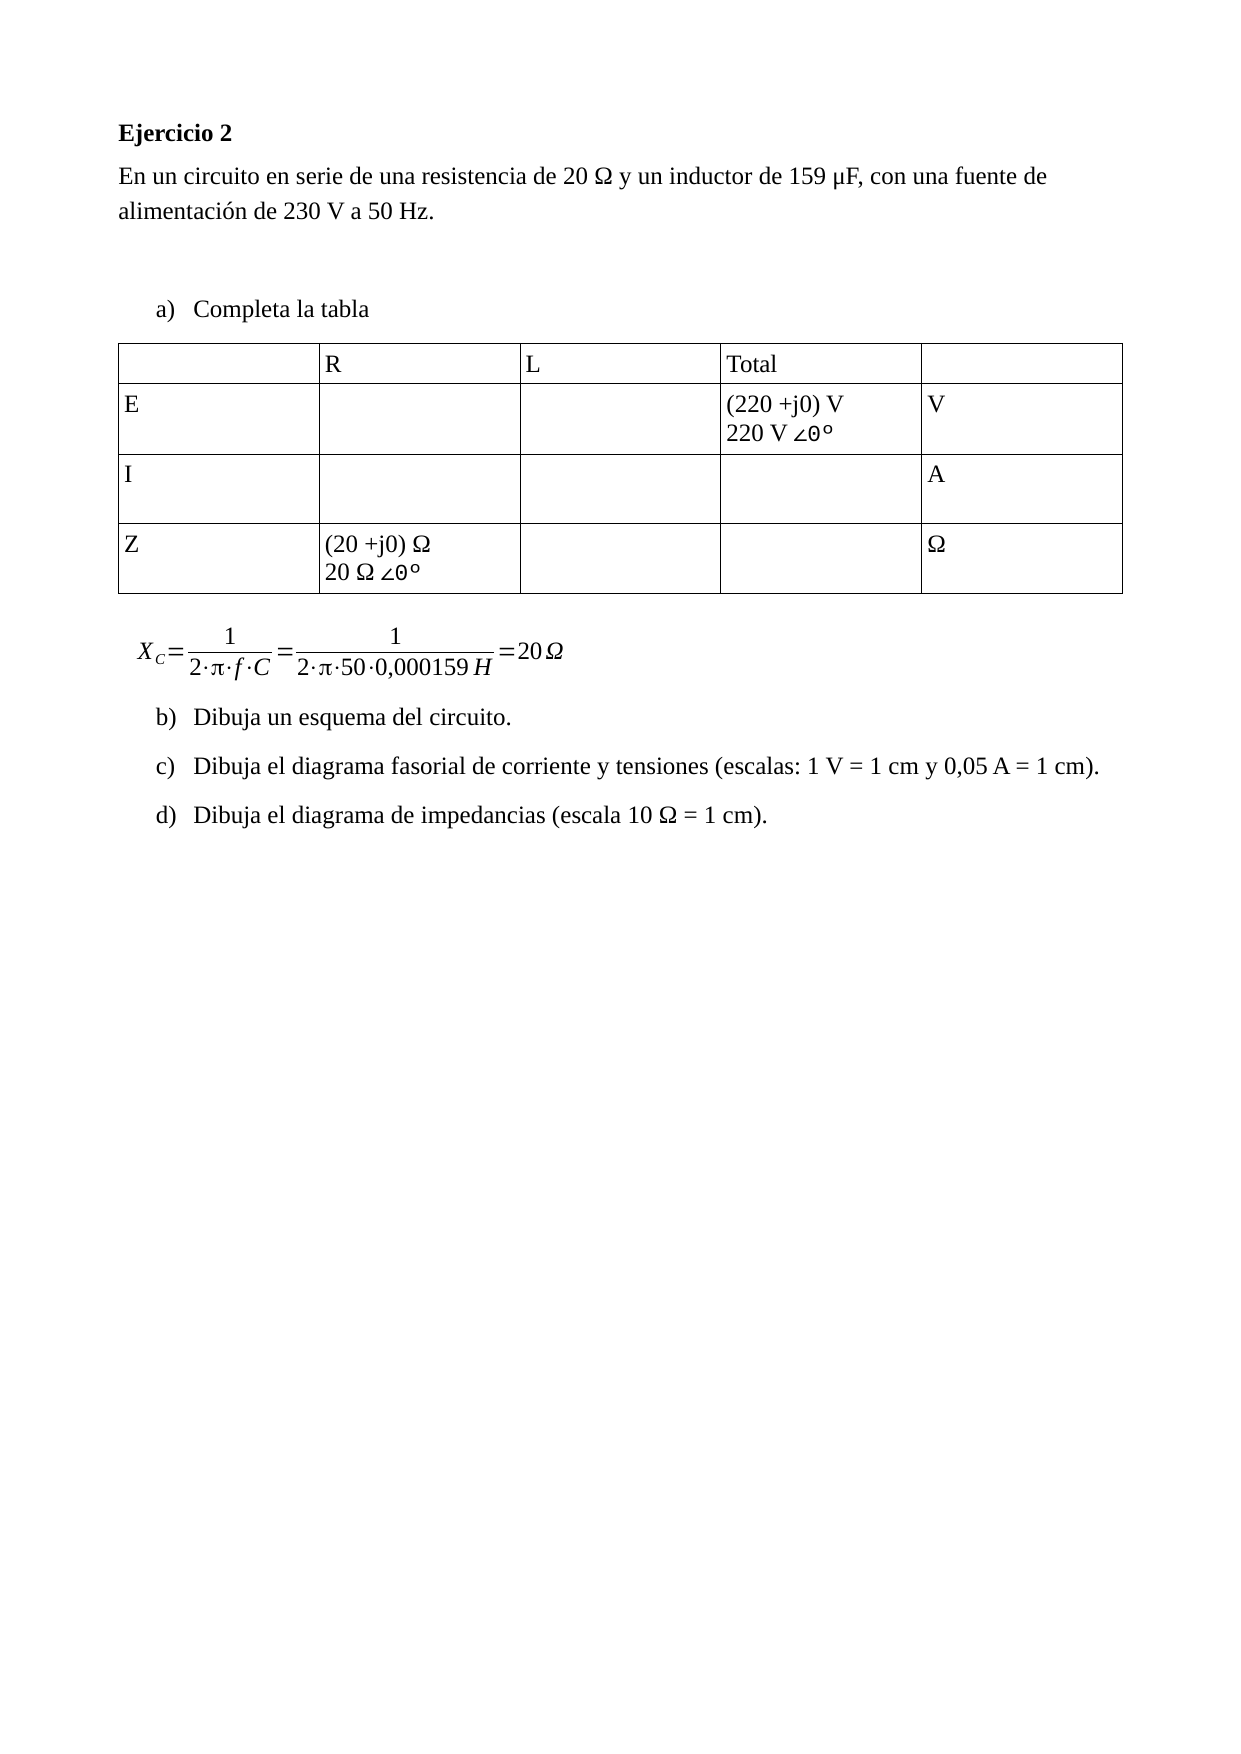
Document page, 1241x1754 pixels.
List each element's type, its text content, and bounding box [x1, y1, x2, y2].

table_header R [320, 344, 520, 383]
table_cell V [922, 384, 1122, 454]
list Completa la tabla [156, 294, 1122, 323]
table_cell [721, 524, 921, 593]
table_cell [320, 384, 520, 454]
table_cell (20 +j0) Ω 20 Ω ∠0º [320, 524, 520, 593]
table_cell A [922, 455, 1122, 523]
table_cell [521, 524, 720, 593]
text En un circuito en serie de una resistencia de 20 Ω y un inductor de 159 μF, con una fuente de alimentación de 230 V a 50 Hz. [118, 161, 1122, 224]
table_header [119, 344, 319, 383]
table_header Total [721, 344, 921, 383]
text Ejercicio 2 [118, 118, 1122, 147]
list Dibuja un esquema del circuito. [156, 702, 1122, 730]
table_cell Ω [922, 524, 1122, 593]
table_cell [721, 455, 921, 523]
table_cell [521, 384, 720, 454]
table_cell Z [119, 524, 319, 593]
table_cell (220 +j0) V 220 V ∠0º [721, 384, 921, 454]
table_header [922, 344, 1122, 383]
table_cell [320, 455, 520, 523]
table_header L [521, 344, 720, 383]
table_cell [521, 455, 720, 523]
table_cell I [119, 455, 319, 523]
list Dibuja el diagrama fasorial de corriente y tensiones (escalas: 1 V = 1 cm y 0,05 A = 1 cm). [156, 751, 1122, 779]
list Dibuja el diagrama de impedancias (escala 10 Ω = 1 cm). [156, 800, 1122, 828]
table_cell E [119, 384, 319, 454]
